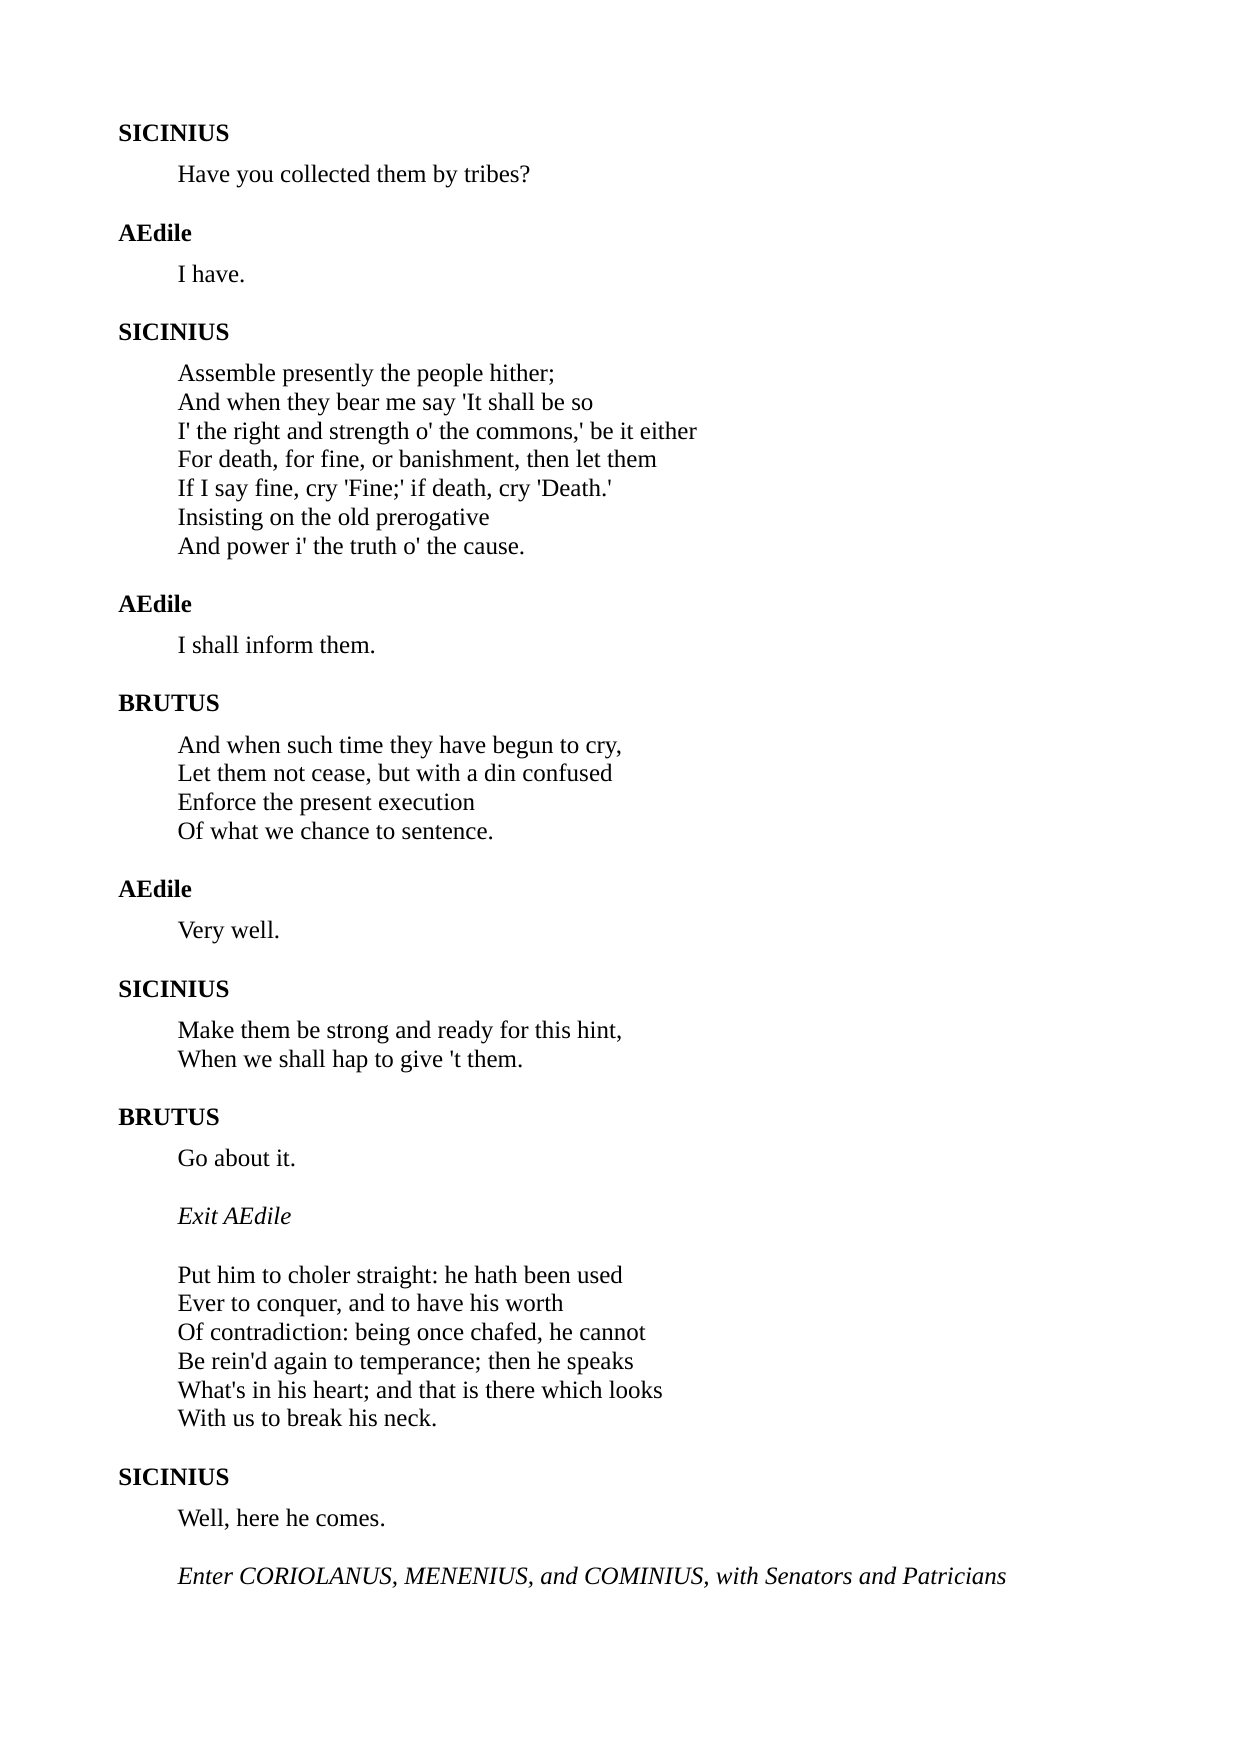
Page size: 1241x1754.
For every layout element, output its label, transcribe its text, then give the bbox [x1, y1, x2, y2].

text Assemble presently the people hither; And when they bear me say 'It shall be so I' the right and strength o' the commons,' be it either For death, for fine, or banishment, then let them If I say fine, cry 'Fine;' if death, cry 'Death.' Insisting on the old prerogative And power i' the truth o' the cause. [177, 358, 1063, 559]
text Very well. [177, 916, 1063, 944]
text Exit AEdile [177, 1201, 1063, 1230]
text And when such time they have begun to cry, Let them not cease, but with a din confused Enforce the present execution Of what we chance to sentence. [177, 730, 1063, 845]
text SICINIUS [118, 1462, 1122, 1490]
text Well, here he comes. [177, 1503, 1063, 1532]
text SICINIUS [118, 118, 1122, 147]
text AEdile [118, 218, 1122, 246]
text Go about it. [177, 1143, 1063, 1172]
text Enter CORIOLANUS, MENENIUS, and COMINIUS, with Senators and Patricians [177, 1561, 1063, 1590]
text I have. [177, 259, 1063, 288]
text AEdile [118, 874, 1122, 903]
text SICINIUS [118, 317, 1122, 346]
text Put him to choler straight: he hath been used Ever to conquer, and to have his worth Of contradiction: being once chafed, he cannot Be rein'd again to temperance; then he speaks What's in his heart; and that is there which looks With us to break his neck. [177, 1260, 1063, 1432]
text BRUTUS [118, 1102, 1122, 1131]
text Have you collected them by tribes? [177, 159, 1063, 188]
text I shall inform them. [177, 630, 1063, 659]
text SICINIUS [118, 974, 1122, 1002]
text BRUTUS [118, 688, 1122, 717]
text Make them be strong and ready for this hint, When we shall hap to give 't them. [177, 1015, 1063, 1072]
text AEdile [118, 589, 1122, 618]
